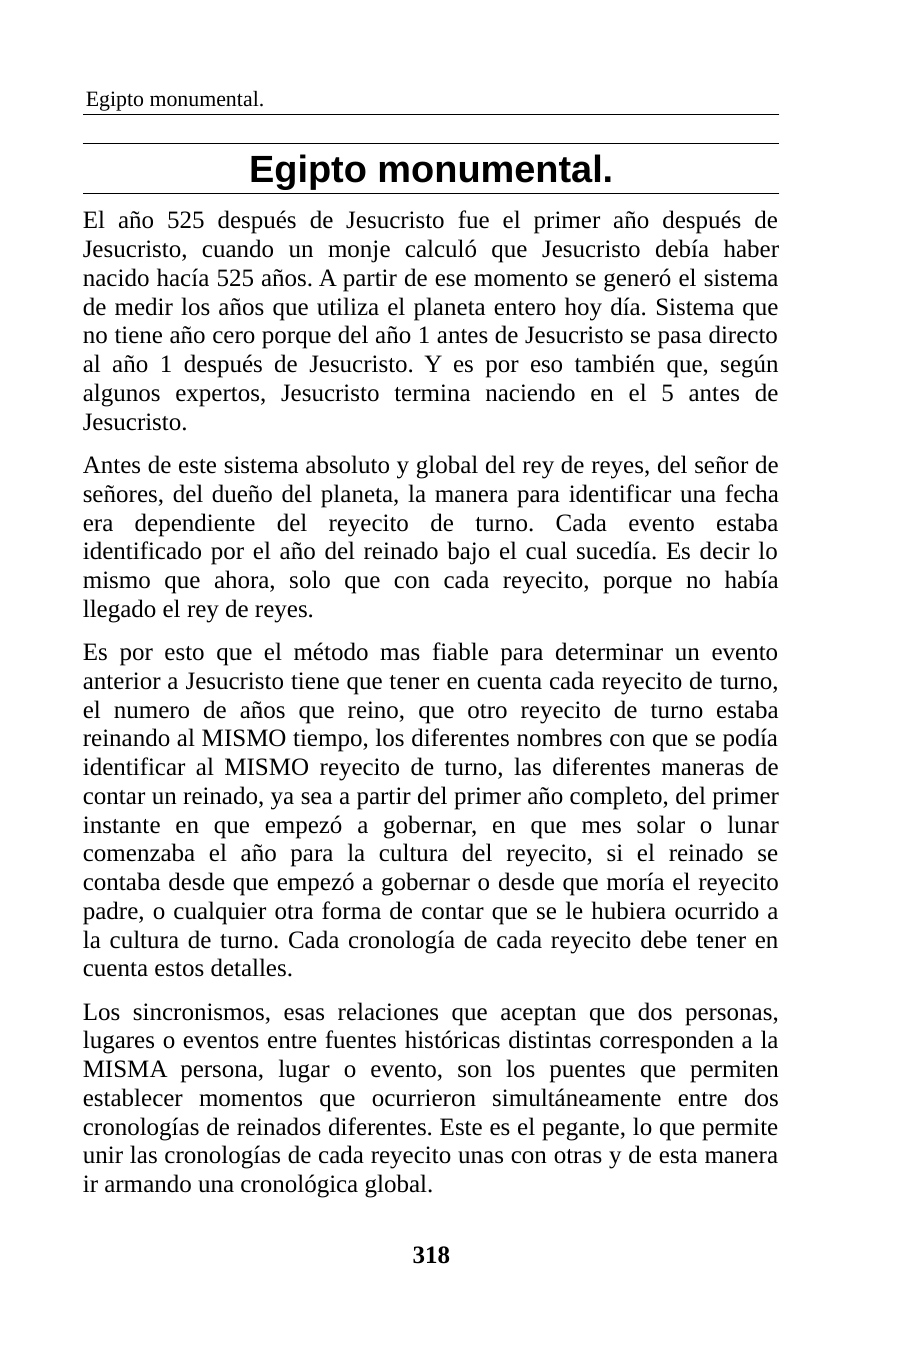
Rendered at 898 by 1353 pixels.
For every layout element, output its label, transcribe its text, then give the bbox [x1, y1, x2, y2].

text Es por esto que el método mas fiable para determinar un evento anterior a Jesucristo tiene que tener en cuenta cada reyecito de turno, el numero de años que reino, que otro reyecito de turno estaba reinando al MISMO tiempo, los diferentes nombres con que se podía identificar al MISMO reyecito de turno, las diferentes maneras de contar un reinado, ya sea a partir del primer año completo, del primer instante en que empezó a gobernar, en que mes solar o lunar comenzaba el año para la cultura del reyecito, si el reinado se contaba desde que empezó a gobernar o desde que moría el reyecito padre, o cualquier otra forma de contar que se le hubiera ocurrido a la cultura de turno. Cada cronología de cada reyecito debe tener en cuenta estos detalles. [83, 637, 779, 982]
text El año 525 después de Jesucristo fue el primer año después de Jesucristo, cuando un monje calculó que Jesucristo debía haber nacido hacía 525 años. A partir de ese momento se generó el sistema de medir los años que utiliza el planeta entero hoy día. Sistema que no tiene año cero porque del año 1 antes de Jesucristo se pasa directo al año 1 después de Jesucristo. Y es por eso también que, según algunos expertos, Jesucristo termina naciendo en el 5 antes de Jesucristo. [83, 206, 779, 436]
text Los sincronismos, esas relaciones que aceptan que dos personas, lugares o eventos entre fuentes históricas distintas corresponden a la MISMA persona, lugar o evento, son los puentes que permiten establecer momentos que ocurrieron simultáneamente entre dos cronologías de reinados diferentes. Este es el pegante, lo que permite unir las cronologías de cada reyecito unas con otras y de esta manera ir armando una cronológica global. [83, 997, 779, 1198]
subtitle Egipto monumental. [83, 144, 779, 193]
text Antes de este sistema absoluto y global del rey de reyes, del señor de señores, del dueño del planeta, la manera para identificar una fecha era dependiente del reyecito de turno. Cada evento estaba identificado por el año del reinado bajo el cual sucedía. Es decir lo mismo que ahora, solo que con cada reyecito, porque no había llegado el rey de reyes. [83, 450, 779, 623]
